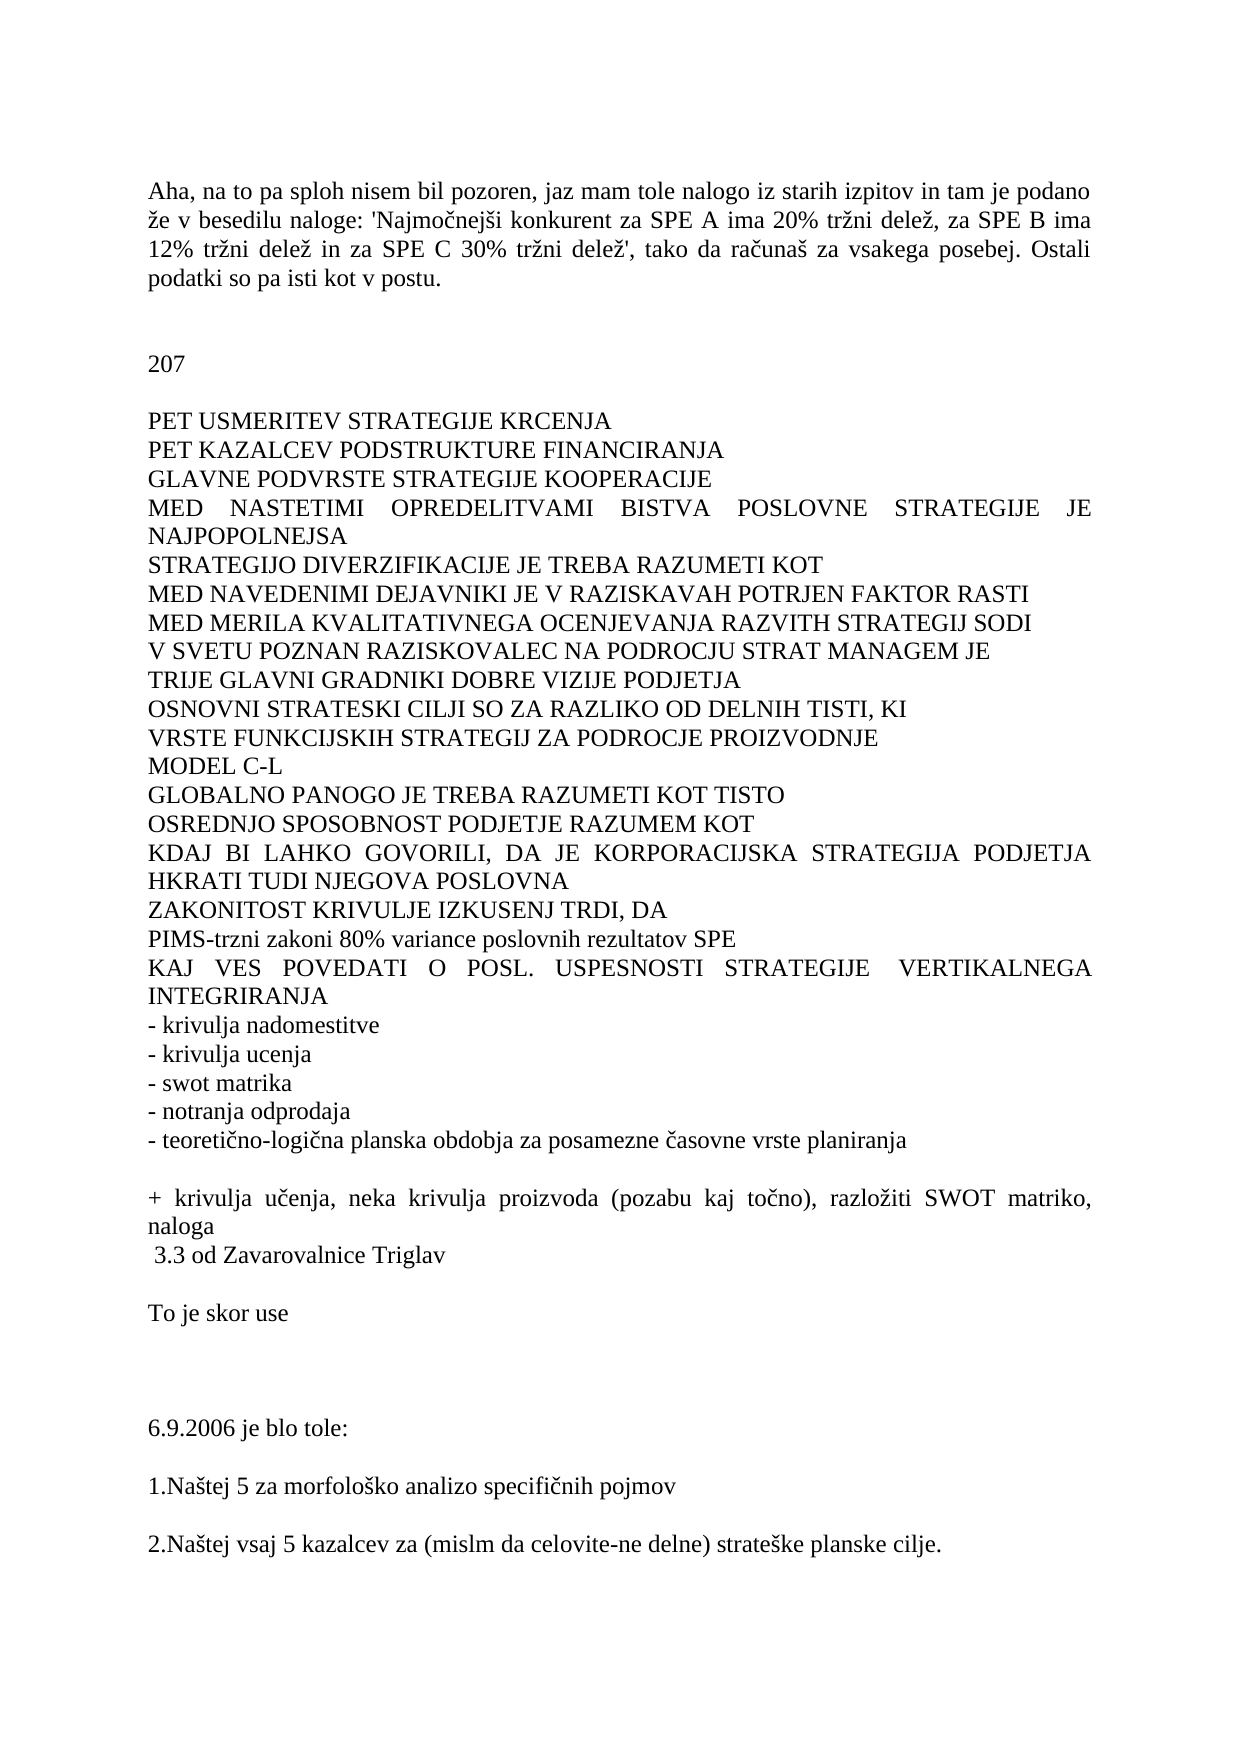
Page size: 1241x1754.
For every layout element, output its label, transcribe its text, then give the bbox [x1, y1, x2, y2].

text OSNOVNI STRATESKI CILJI SO ZA RAZLIKO OD DELNIH TISTI, KI [148, 694, 1093, 723]
text GLAVNE PODVRSTE STRATEGIJE KOOPERACIJE [148, 464, 1093, 493]
text 1.Naštej 5 za morfološko analizo specifičnih pojmov [148, 1471, 1093, 1500]
text MODEL C-L [148, 751, 1093, 780]
text - teoretično-logična planska obdobja za posamezne časovne vrste planiranja [148, 1125, 1093, 1154]
text 2.Naštej vsaj 5 kazalcev za (mislm da celovite-ne delne) strateške planske cilje. [148, 1529, 1093, 1558]
text PET KAZALCEV PODSTRUKTURE FINANCIRANJA [148, 435, 1093, 464]
text KDAJ BI LAHKO GOVORILI, DA JE KORPORACIJSKA STRATEGIJA PODJETJA HKRATI TUDI NJEGOVA POSLOVNA [148, 838, 1093, 895]
text + krivulja učenja, neka krivulja proizvoda (pozabu kaj točno), razložiti SWOT matriko, naloga [148, 1183, 1093, 1240]
text To je skor use [148, 1269, 1093, 1326]
text OSREDNJO SPOSOBNOST PODJETJE RAZUMEM KOT [148, 809, 1093, 838]
text - krivulja ucenja [148, 1039, 1093, 1068]
text PIMS-trzni zakoni 80% variance poslovnih rezultatov SPE [148, 924, 1093, 953]
text MED NASTETIMI OPREDELITVAMI BISTVA POSLOVNE STRATEGIJE JE NAJPOPOLNEJSA [148, 493, 1093, 550]
text - swot matrika [148, 1068, 1093, 1096]
text 207 PET USMERITEV STRATEGIJE KRCENJA [148, 349, 1093, 435]
text STRATEGIJO DIVERZIFIKACIJE JE TREBA RAZUMETI KOT [148, 550, 1093, 579]
text V SVETU POZNAN RAZISKOVALEC NA PODROCJU STRAT MANAGEM JE [148, 636, 1093, 665]
text MED MERILA KVALITATIVNEGA OCENJEVANJA RAZVITH STRATEGIJ SODI [148, 608, 1093, 636]
text GLOBALNO PANOGO JE TREBA RAZUMETI KOT TISTO [148, 780, 1093, 809]
text - notranja odprodaja [148, 1096, 1093, 1125]
text 6.9.2006 je blo tole: [148, 1413, 1093, 1442]
text 3.3 od Zavarovalnice Triglav [148, 1240, 1093, 1269]
text MED NAVEDENIMI DEJAVNIKI JE V RAZISKAVAH POTRJEN FAKTOR RASTI [148, 579, 1093, 608]
text Aha, na to pa sploh nisem bil pozoren, jaz mam tole nalogo iz starih izpitov in tam je podano že v besedilu naloge: 'Najmočnejši konkurent za SPE A ima 20% tržni delež, za SPE B ima 12% tržni delež in za SPE C 30% tržni delež', tako da računaš za vsakega posebej. Ostali podatki so pa isti kot v postu. [148, 148, 1093, 291]
text VRSTE FUNKCIJSKIH STRATEGIJ ZA PODROCJE PROIZVODNJE [148, 723, 1093, 751]
text TRIJE GLAVNI GRADNIKI DOBRE VIZIJE PODJETJA [148, 665, 1093, 694]
text ZAKONITOST KRIVULJE IZKUSENJ TRDI, DA [148, 895, 1093, 924]
text KAJ VES POVEDATI O POSL. USPESNOSTI STRATEGIJE VERTIKALNEGA INTEGRIRANJA - krivulja nadomestitve [148, 953, 1093, 1039]
